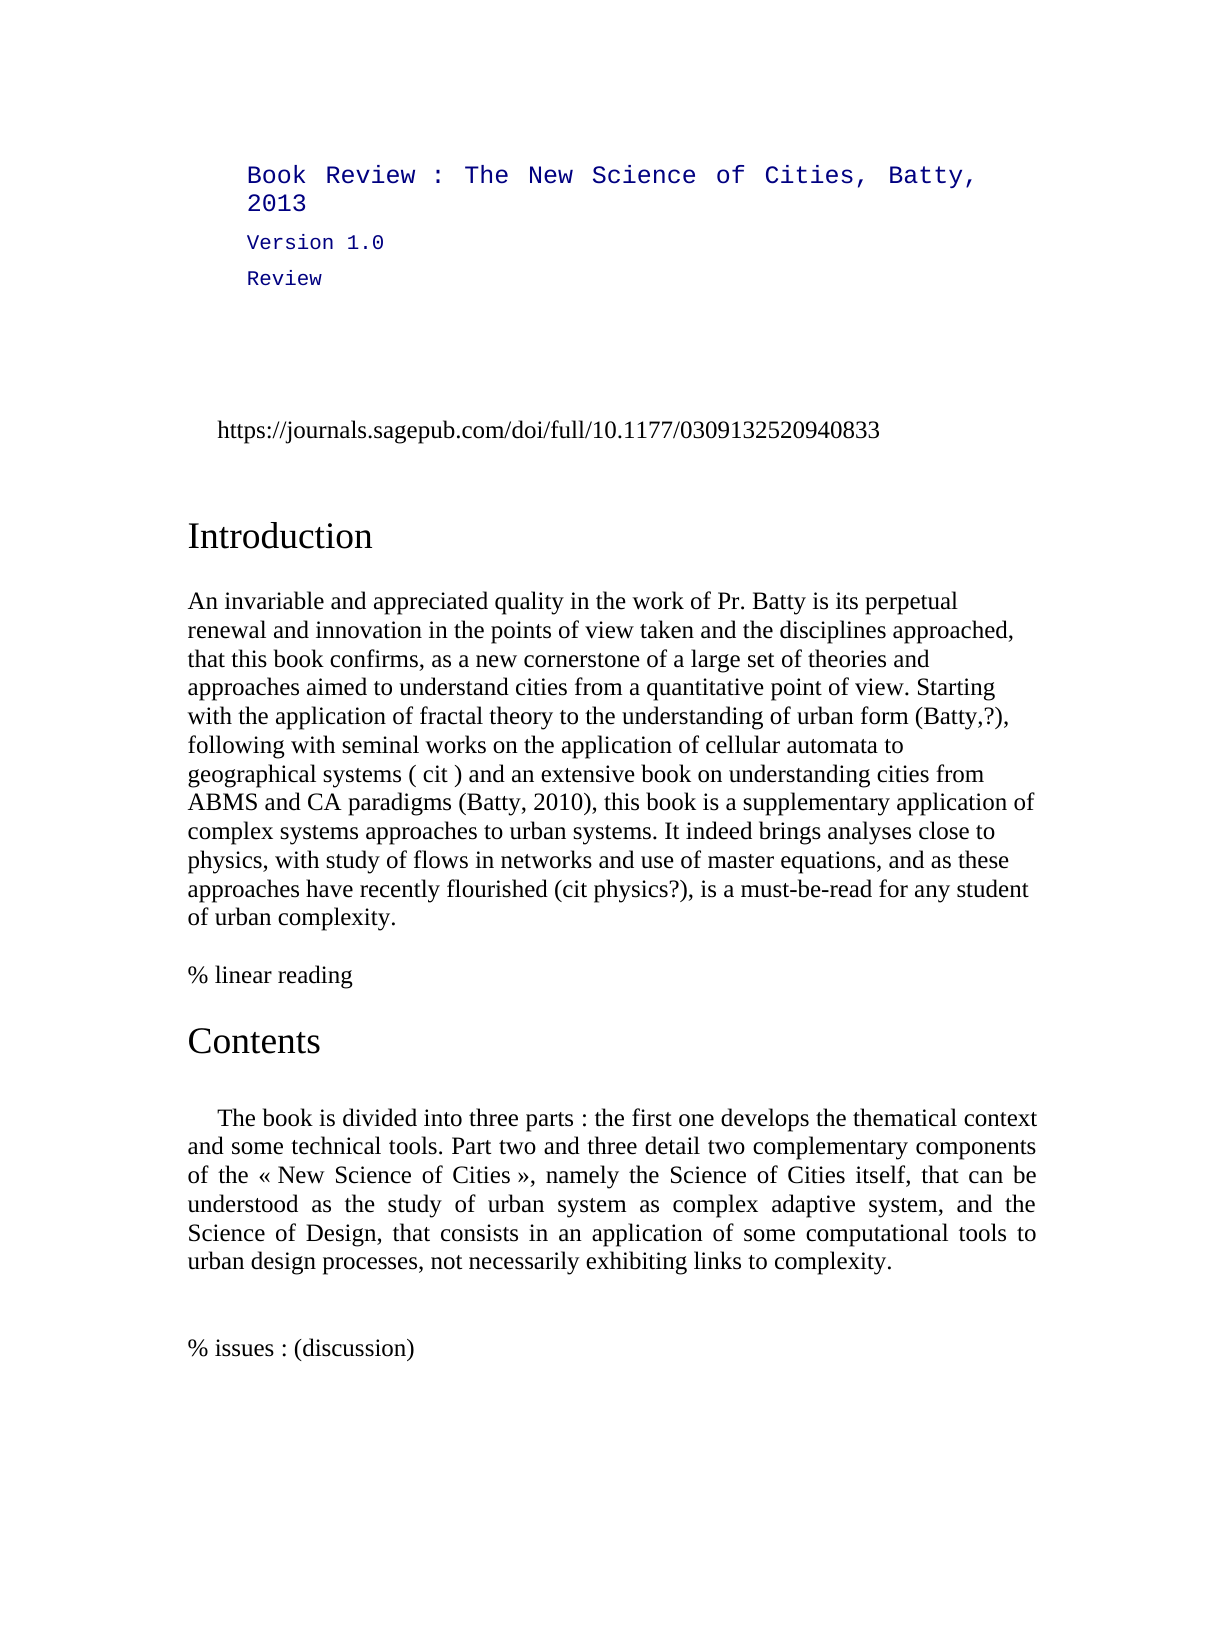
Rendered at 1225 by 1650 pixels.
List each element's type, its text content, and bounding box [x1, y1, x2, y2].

text % linear reading [187, 960, 1037, 989]
text % issues : (discussion) [187, 1333, 1037, 1362]
text The book is divided into three parts : the first one develops the thematical context and some technical tools. Part two and three detail two complementary components of the « New Science of Cities », namely the Science of Cities itself, that can be understood as the study of urban system as complex adaptive system, and the Science of Design, that consists in an application of some computational tools to urban design processes, not necessarily exhibiting links to complexity. [187, 1103, 1037, 1275]
text https://journals.sagepub.com/doi/full/10.1177/0309132520940833 [187, 415, 1037, 444]
text An invariable and appreciated quality in the work of Pr. Batty is its perpetual renewal and innovation in the points of view taken and the disciplines approached, that this book confirms, as a new cornerstone of a large set of theories and approaches aimed to understand cities from a quantitative point of view. Starting with the application of fractal theory to the understanding of urban form (Batty,?), following with seminal works on the application of cellular automata to geographical systems ( cit ) and an extensive book on understanding cities from ABMS and CA paradigms (Batty, 2010), this book is a supplementary application of complex systems approaches to urban systems. It indeed brings analyses close to physics, with study of flows in networks and use of master equations, and as these approaches have recently flourished (cit physics?), is a must-be-read for any student of urban complexity. [187, 586, 1037, 931]
text Review [247, 268, 978, 291]
subtitle Introduction [187, 514, 1037, 557]
title Book Review : The New Science of Cities, Batty, 2013 [247, 162, 978, 219]
subtitle Version 1.0 [247, 232, 978, 255]
subtitle Contents [187, 1018, 1037, 1061]
